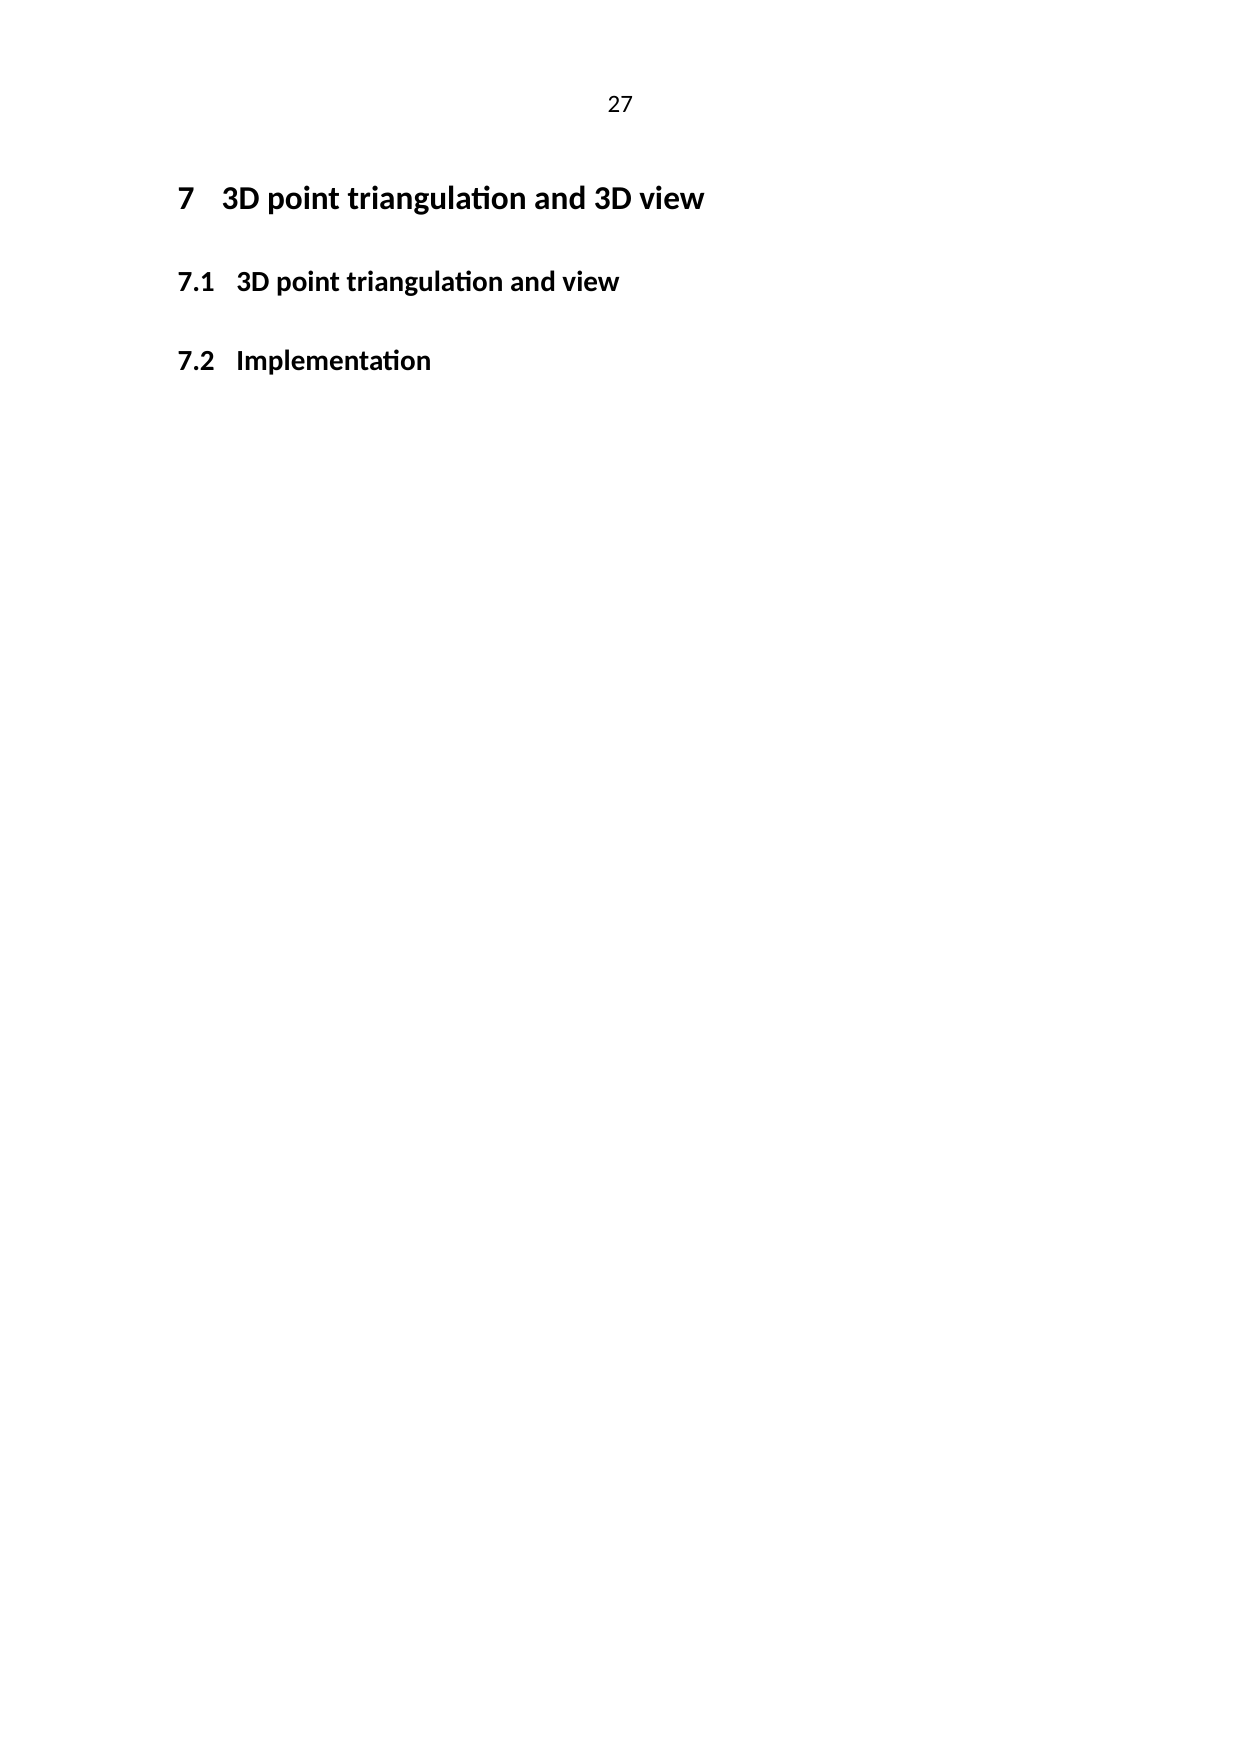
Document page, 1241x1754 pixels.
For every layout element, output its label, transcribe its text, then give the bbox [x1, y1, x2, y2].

subtitle 3D point triangulation and 3D view [177, 177, 1063, 218]
subtitle 3D point triangulation and view [177, 263, 1063, 299]
subtitle Implementation [177, 342, 1063, 377]
